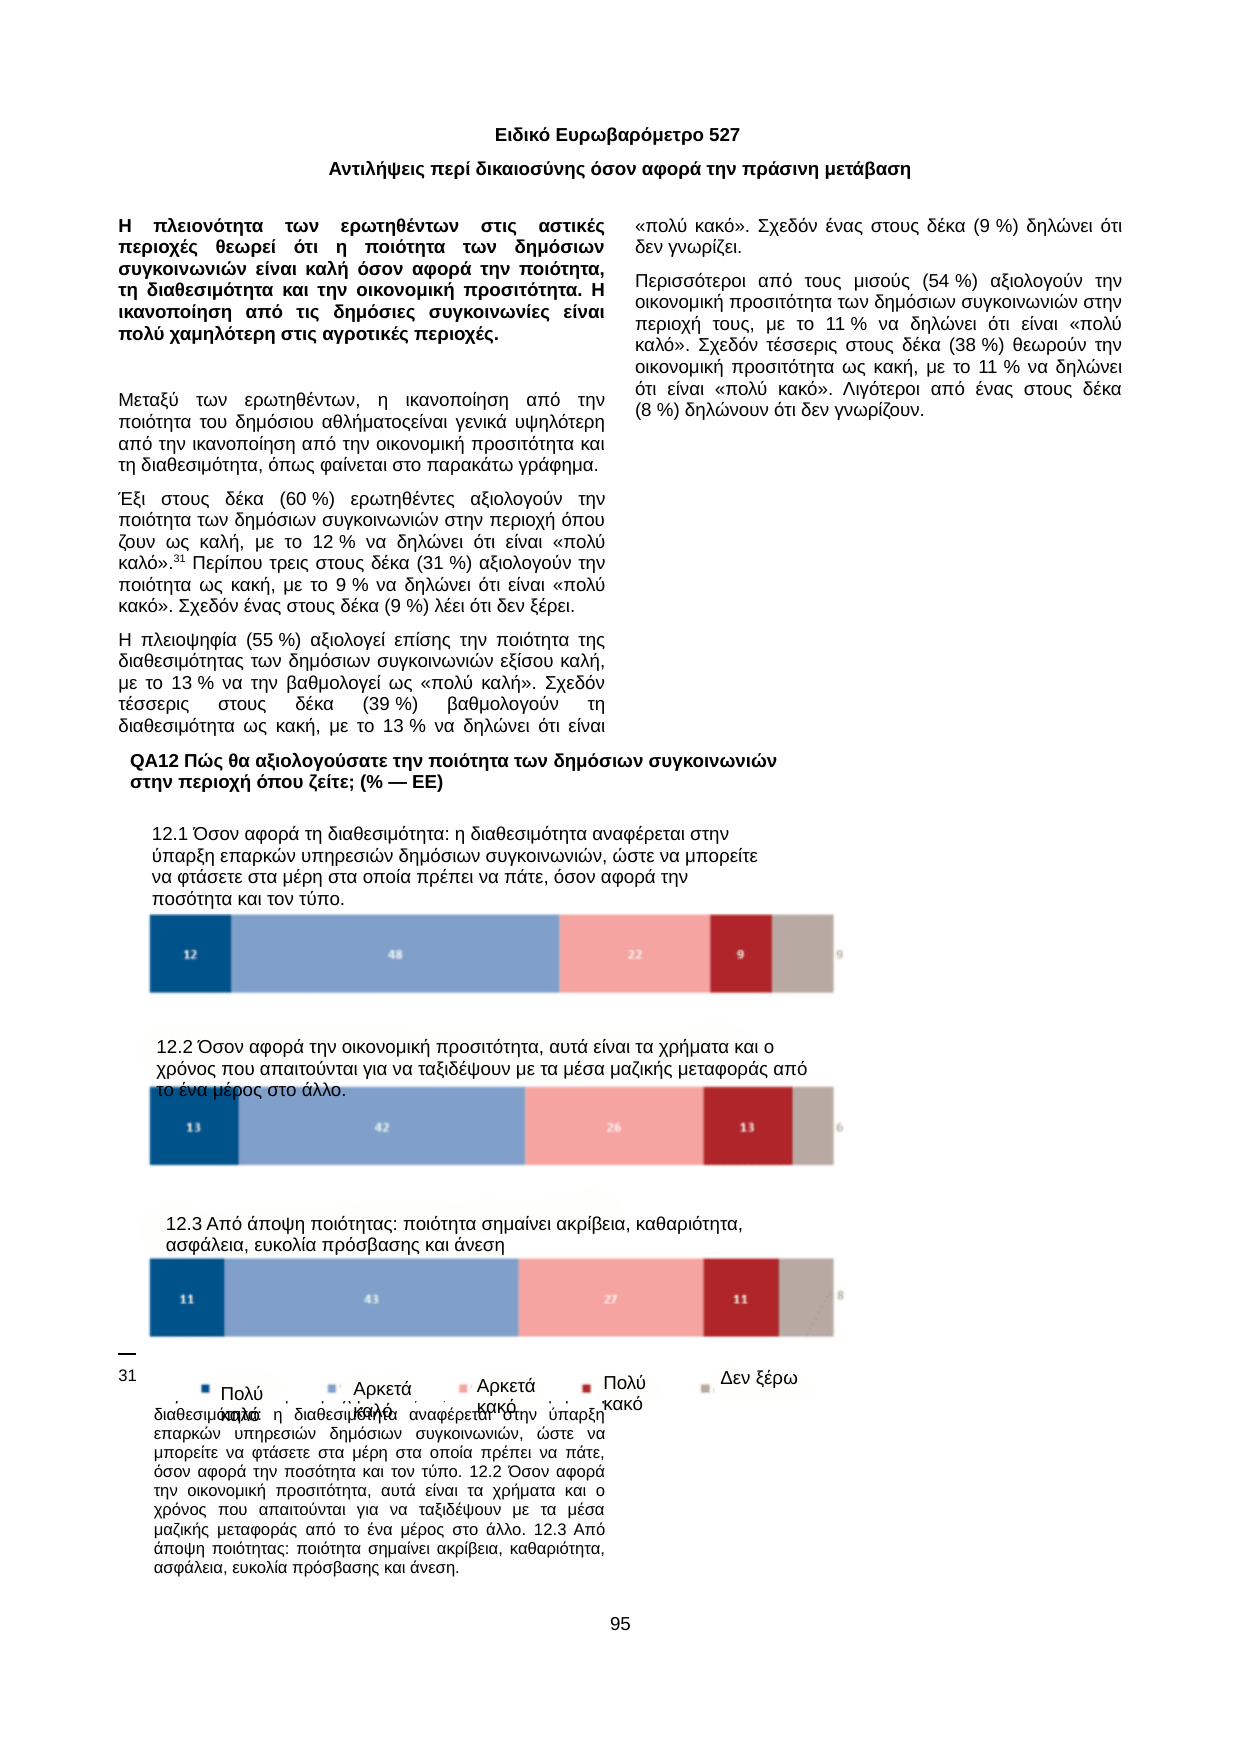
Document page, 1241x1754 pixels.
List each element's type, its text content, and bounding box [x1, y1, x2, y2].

text Η πλειονότητα των ερωτηθέντων στις αστικές περιοχές θεωρεί ότι η ποιότητα των δημόσιων συγκοινωνιών είναι καλή όσον αφορά την ποιότητα, τη διαθεσιμότητα και την οικονομική προσιτότητα. Η ικανοποίηση από τις δημόσιες συγκοινωνίες είναι πολύ χαμηλότερη στις αγροτικές περιοχές. [118, 214, 605, 344]
text Μεταξύ των ερωτηθέντων, η ικανοποίηση από την ποιότητα του δημόσιου αθλήματοςείναι γενικά υψηλότερη από την ικανοποίηση από την οικονομική προσιτότητα και τη διαθεσιμότητα, όπως φαίνεται στο παρακάτω γράφημα. [118, 389, 605, 475]
text Έξι στους δέκα (60 %) ερωτηθέντες αξιολογούν την ποιότητα των δημόσιων συγκοινωνιών στην περιοχή όπου ζουν ως καλή, με το 12 % να δηλώνει ότι είναι «πολύ καλό». Περίπου τρεις στους δέκα (31 %) αξιολογούν την ποιότητα ως κακή, με το 9 % να δηλώνει ότι είναι «πολύ κακό». Σχεδόν ένας στους δέκα (9 %) λέει ότι δεν ξέρει. [118, 487, 605, 617]
text Περισσότεροι από τους μισούς (54 %) αξιολογούν την οικονομική προσιτότητα των δημόσιων συγκοινωνιών στην περιοχή τους, με το 11 % να δηλώνει ότι είναι «πολύ καλό». Σχεδόν τέσσερις στους δέκα (38 %) θεωρούν την οικονομική προσιτότητα ως κακή, με το 11 % να δηλώνει ότι είναι «πολύ κακό». Λιγότεροι από ένας στους δέκα (8 %) δηλώνουν ότι δεν γνωρίζουν. [635, 269, 1122, 420]
text Η πλειοψηφία (55 %) αξιολογεί επίσης την ποιότητα της διαθεσιμότητας των δημόσιων συγκοινωνιών εξίσου καλή, με το 13 % να την βαθμολογεί ως «πολύ καλή». Σχεδόν τέσσερις στους δέκα (39 %) βαθμολογούν τη διαθεσιμότητα ως κακή, με το 13 % να δηλώνει ότι είναι [118, 628, 605, 736]
text QA12 Πώς θα αξιολογούσατε την ποιότητα των δημόσιων συγκοινωνιών στην περιοχή όπου ζείτε; 12.1 Όσον αφορά τη διαθεσιμότητα: η διαθεσιμότητα αναφέρεται στην ύπαρξη επαρκών υπηρεσιών δημόσιων συγκοινωνιών, ώστε να μπορείτε να φτάσετε στα μέρη στα οποία πρέπει να πάτε, όσον αφορά την ποσότητα και τον τύπο. 12.2 Όσον αφορά την οικονομική προσιτότητα, αυτά είναι τα χρήματα και ο χρόνος που απαιτούνται για να ταξιδέψουν με τα μέσα μαζικής μεταφοράς από το ένα μέρος στο άλλο. 12.3 Από άποψη ποιότητας: ποιότητα σημαίνει ακρίβεια, καθαριότητα, ασφάλεια, ευκολία πρόσβασης και άνεση. [118, 1366, 605, 1577]
text «πολύ κακό». Σχεδόν ένας στους δέκα (9 %) δηλώνει ότι δεν γνωρίζει. [635, 214, 1122, 258]
picture [136, 910, 857, 1401]
